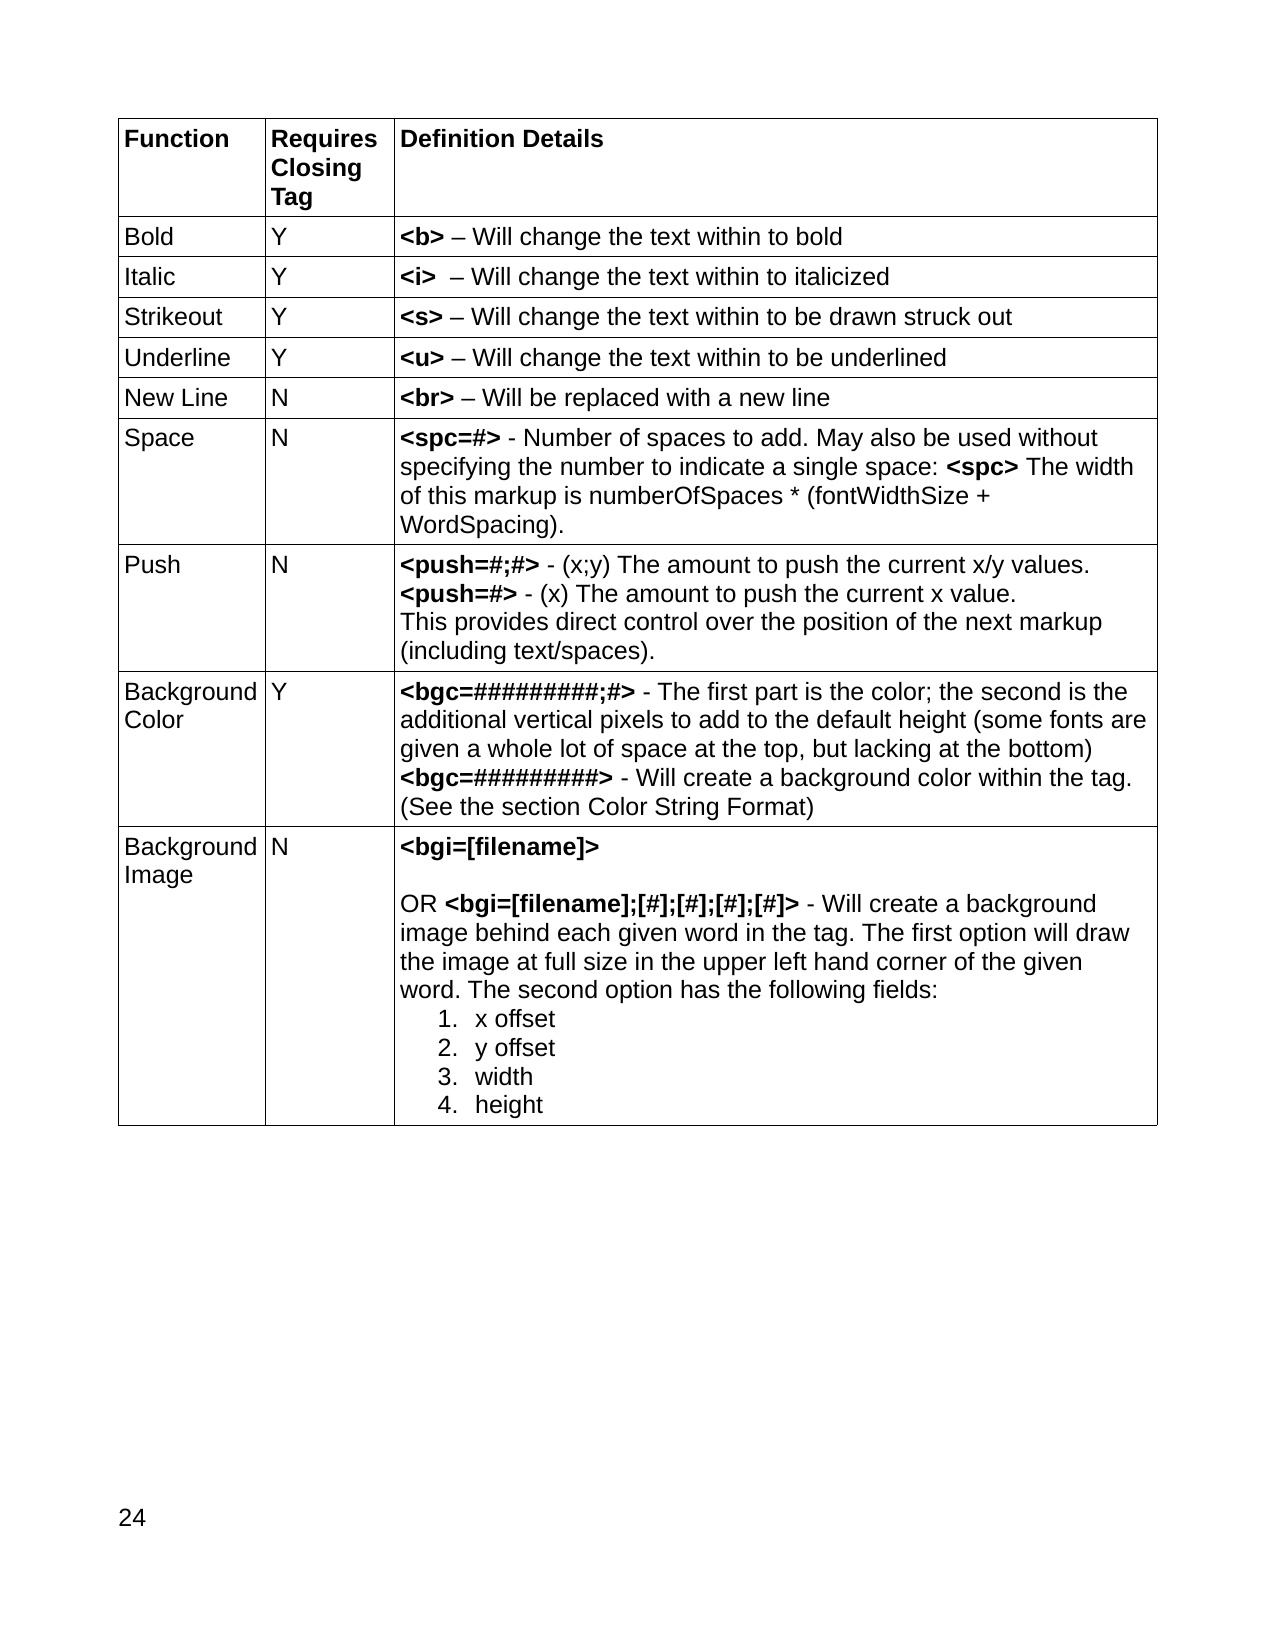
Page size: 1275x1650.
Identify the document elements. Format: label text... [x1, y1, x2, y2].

table_cell Bold [119, 217, 265, 256]
table_cell <bgc=#########;#> - The first part is the color; the second is the additional vertical pixels to add to the default height (some fonts are given a whole lot of space at the top, but lacking at the bottom) <bgc=#########> - Will create a background color within the tag. (See the section Color String Format) [395, 672, 1157, 826]
table_cell Background Image [119, 827, 265, 1125]
table_header Function [119, 119, 265, 216]
table_cell Y [266, 298, 394, 337]
table_cell <spc=#> - Number of spaces to add. May also be used without specifying the number to indicate a single space: <spc> The width of this markup is numberOfSpaces * (fontWidthSize + WordSpacing). [395, 419, 1157, 544]
table_cell <br> – Will be replaced with a new line [395, 378, 1157, 417]
table_cell Y [266, 217, 394, 256]
table_cell <u> – Will change the text within to be underlined [395, 338, 1157, 377]
table_cell Push [119, 545, 265, 671]
table_cell Y [266, 257, 394, 297]
table_cell <b> – Will change the text within to bold [395, 217, 1157, 256]
table_cell Underline [119, 338, 265, 377]
table_cell <s> – Will change the text within to be drawn struck out [395, 298, 1157, 337]
table_header Definition Details [395, 119, 1157, 216]
table_cell N [266, 545, 394, 671]
table_header Requires Closing Tag [266, 119, 394, 216]
table_cell Space [119, 419, 265, 544]
table_cell Y [266, 672, 394, 826]
table_cell N [266, 378, 394, 417]
table_cell N [266, 827, 394, 1125]
table_cell <i> – Will change the text within to italicized [395, 257, 1157, 297]
table_cell New Line [119, 378, 265, 417]
table_cell Italic [119, 257, 265, 297]
table_cell N [266, 419, 394, 544]
table_cell <bgi=[filename]> OR <bgi=[filename];[#];[#];[#];[#]> - Will create a background image behind each given word in the tag. The first option will draw the image at full size in the upper left hand corner of the given word. The second option has the following fields: x offset y offset width height [395, 827, 1157, 1125]
table_cell Background Color [119, 672, 265, 826]
table_cell Y [266, 338, 394, 377]
table_cell <push=#;#> - (x;y) The amount to push the current x/y values. <push=#> - (x) The amount to push the current x value. This provides direct control over the position of the next markup (including text/spaces). [395, 545, 1157, 671]
table_cell Strikeout [119, 298, 265, 337]
